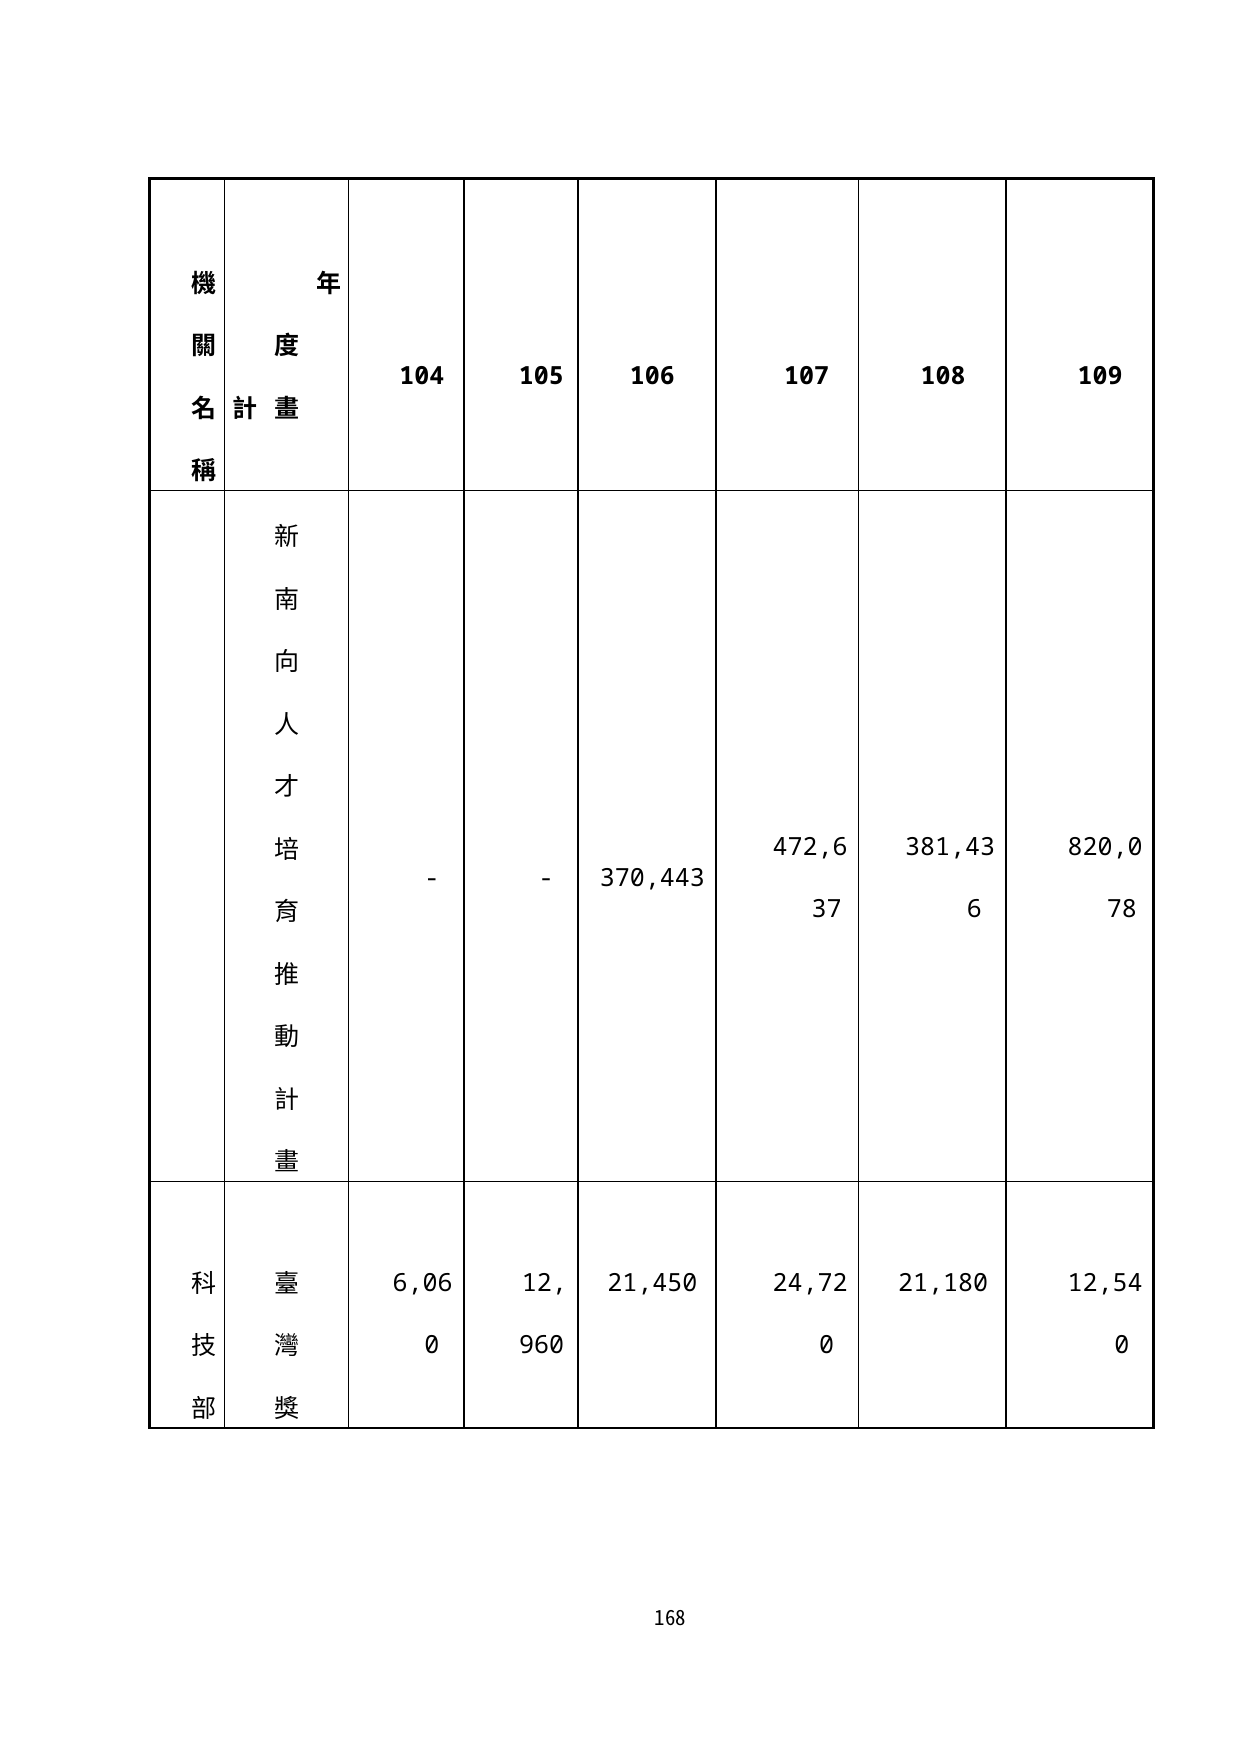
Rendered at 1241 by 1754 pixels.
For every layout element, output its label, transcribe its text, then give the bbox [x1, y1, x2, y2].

table_header 104 [349, 180, 463, 490]
table_cell 臺灣獎 [225, 1182, 348, 1427]
table_cell 472,637 [717, 491, 858, 1181]
table_cell 381,436 [859, 491, 1005, 1181]
table_cell - [349, 491, 463, 1181]
table_cell 24,720 [717, 1182, 858, 1427]
table_cell 820,078 [1007, 491, 1152, 1181]
table_header 109 [1007, 180, 1152, 490]
table_cell 新南向人才培育推動計畫 [225, 491, 348, 1181]
table_header 105 [465, 180, 577, 490]
table_cell 21,180 [859, 1182, 1005, 1427]
table_header 108 [859, 180, 1005, 490]
table_cell [151, 491, 224, 1181]
table_cell 370,443 [579, 491, 715, 1181]
table_cell 6,060 [349, 1182, 463, 1427]
table_header 106 [579, 180, 715, 490]
table_header 機關名稱 [151, 180, 224, 490]
table_cell 21,450 [579, 1182, 715, 1427]
table_cell 12,540 [1007, 1182, 1152, 1427]
table_header 107 [717, 180, 858, 490]
table_cell 科技部 [151, 1182, 224, 1427]
table_header 年度 計畫 [225, 180, 348, 490]
table_cell - [465, 491, 577, 1181]
table_cell 12,960 [465, 1182, 577, 1427]
